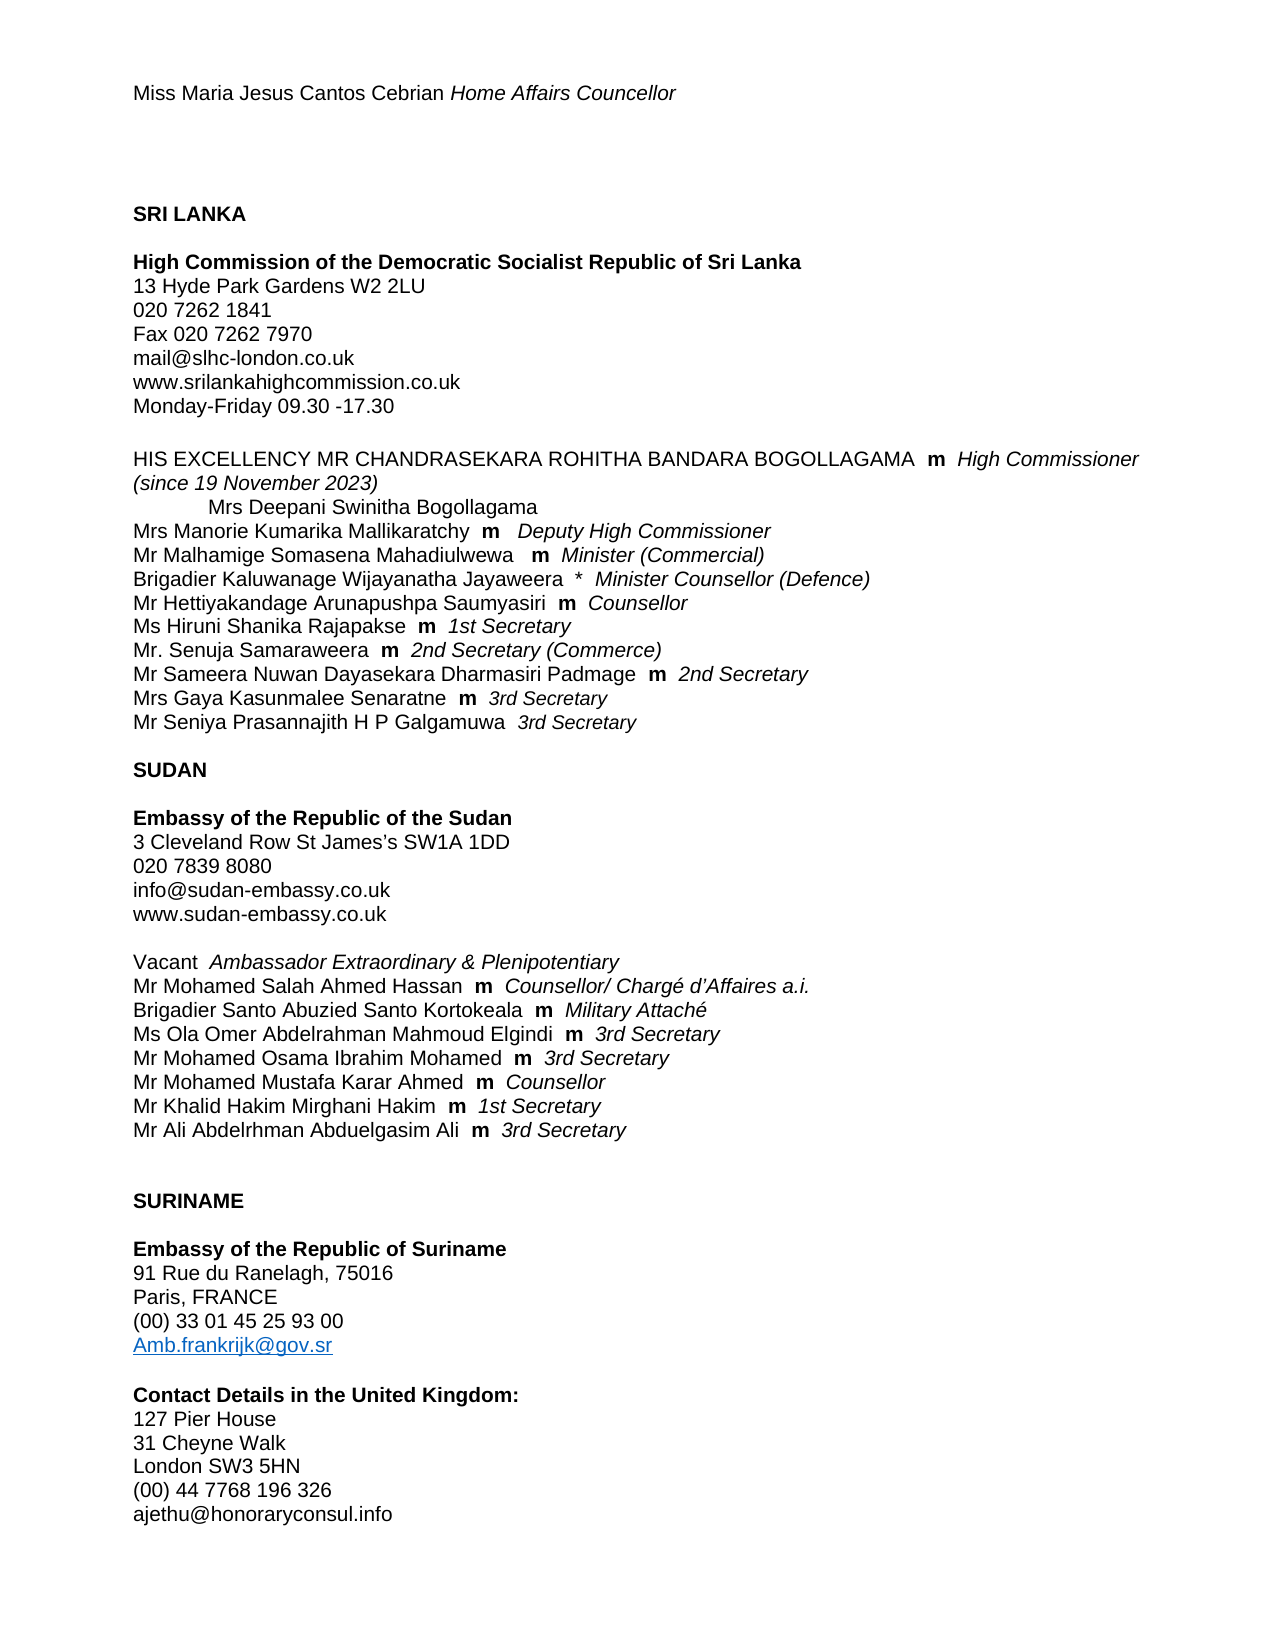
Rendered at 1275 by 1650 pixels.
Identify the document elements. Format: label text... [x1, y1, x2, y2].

text Mr Mohamed Salah Ahmed Hassan m Counsellor/ Chargé d’Affaires a.i. [133, 974, 1181, 998]
subtitle Embassy of the Republic of Suriname [133, 1237, 1181, 1261]
text 020 7839 8080 [133, 854, 1181, 878]
text Amb.frankrijk@gov.sr [133, 1333, 1181, 1357]
text Mr Mohamed Osama Ibrahim Mohamed m 3rd Secretary [133, 1046, 1181, 1069]
text Mrs Deepani Swinitha Bogollagama [133, 494, 1181, 518]
text Mr Ali Abdelrhman Abduelgasim Ali m 3rd Secretary [133, 1117, 1181, 1141]
text Paris, FRANCE [133, 1285, 1181, 1309]
text Mrs Gaya Kasunmalee Senaratne m 3rd Secretary [133, 686, 1181, 710]
text Ms Ola Omer Abdelrahman Mahmoud Elgindi m 3rd Secretary [133, 1022, 1181, 1046]
text High Commission of the Democratic Socialist Republic of Sri Lanka [133, 250, 1181, 274]
text 13 Hyde Park Gardens W2 2LU 020 7262 1841 Fax 020 7262 7970 mail@slhc-london.co.uk www.srilankahighcommission.co.uk Monday-Friday 09.30 -17.30 [133, 274, 1181, 447]
text 91 Rue du Ranelagh, 75016 [133, 1261, 1181, 1285]
text Mr Sameera Nuwan Dayasekara Dharmasiri Padmage m 2nd Secretary [133, 662, 1181, 686]
text Embassy of the Republic of the Sudan [133, 806, 1181, 830]
text Vacant Ambassador Extraordinary & Plenipotentiary [133, 950, 1181, 974]
text (00) 33 01 45 25 93 00 [133, 1309, 1181, 1333]
text HIS EXCELLENCY MR CHANDRASEKARA ROHITHA BANDARA BOGOLLAGAMA m High Commissioner (since 19 November 2023) [133, 447, 1181, 494]
text Brigadier Kaluwanage Wijayanatha Jayaweera * Minister Counsellor (Defence) [133, 566, 1181, 590]
text Miss Maria Jesus Cantos Cebrian Home Affairs Councellor [133, 81, 1181, 105]
text Mr Seniya Prasannajith H P Galgamuwa 3rd Secretary [133, 710, 1181, 734]
text Mrs Manorie Kumarika Mallikaratchy m Deputy High Commissioner [133, 518, 1181, 542]
text 31 Cheyne Walk [133, 1430, 1181, 1454]
text Mr Khalid Hakim Mirghani Hakim m 1st Secretary [133, 1093, 1181, 1117]
text Ms Hiruni Shanika Rajapakse m 1st Secretary Mr. Senuja Samaraweera m 2nd Secretary (Commerce) [133, 614, 1181, 662]
text Mr Hettiyakandage Arunapushpa Saumyasiri m Counsellor [133, 590, 1181, 614]
text (00) 44 7768 196 326 [133, 1478, 1181, 1502]
subtitle SRI LANKA [133, 202, 1181, 226]
text Brigadier Santo Abuzied Santo Kortokeala m Military Attaché [133, 998, 1181, 1022]
text www.sudan-embassy.co.uk [133, 902, 1181, 926]
text London SW3 5HN [133, 1454, 1181, 1478]
text Mr Malhamige Somasena Mahadiulwewa m Minister (Commercial) [133, 542, 1181, 566]
text 127 Pier House [133, 1406, 1181, 1430]
text 3 Cleveland Row St James’s SW1A 1DD [133, 830, 1181, 854]
subtitle SUDAN [133, 758, 1181, 782]
text info@sudan-embassy.co.uk [133, 878, 1181, 902]
text Mr Mohamed Mustafa Karar Ahmed m Counsellor [133, 1069, 1181, 1093]
text Contact Details in the United Kingdom: [133, 1382, 1181, 1406]
text ajethu@honoraryconsul.info [133, 1502, 1181, 1526]
text SURINAME [133, 1189, 1181, 1213]
